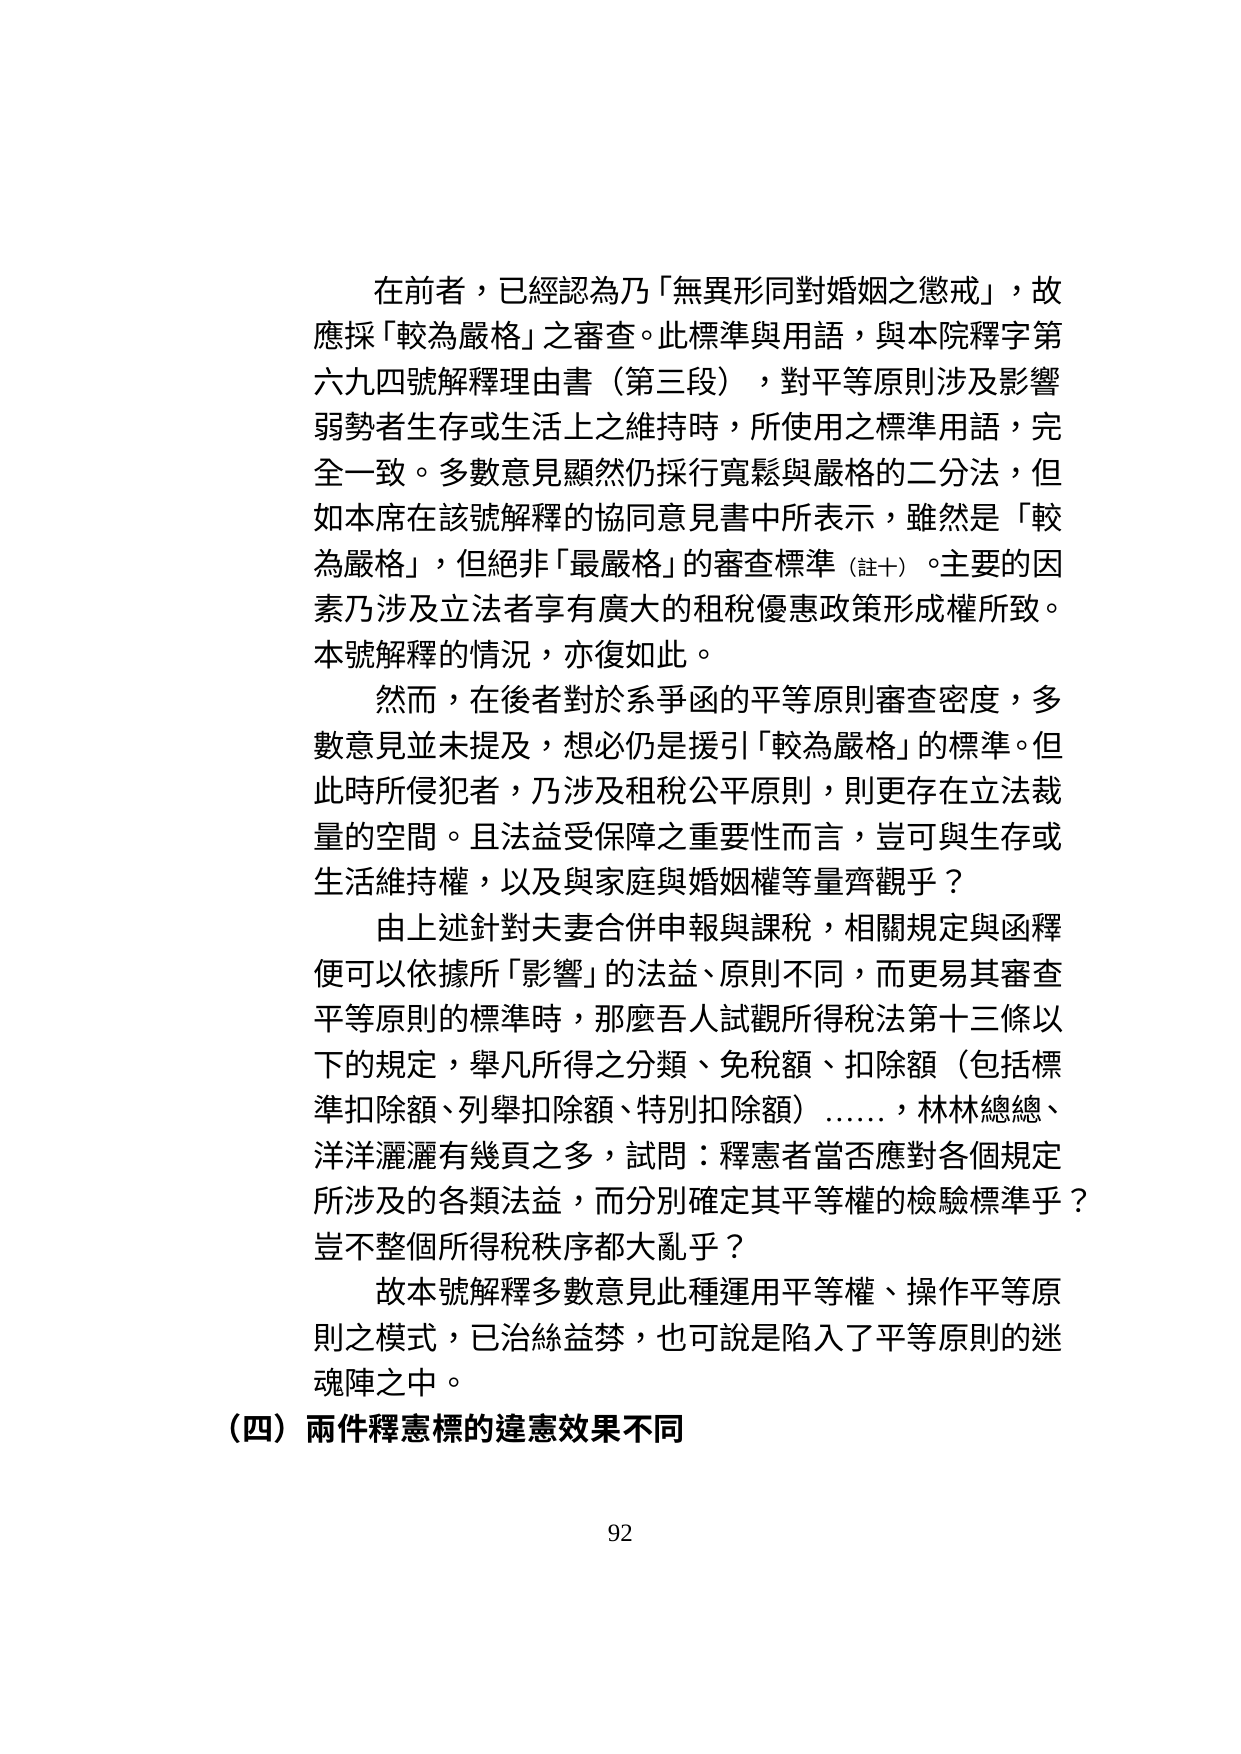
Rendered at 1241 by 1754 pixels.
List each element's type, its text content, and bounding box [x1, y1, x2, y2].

text 由上述針對夫妻合併申報與課稅，相關規定與函釋便可以依據所「影響」的法益、原則不同，而更易其審查平等原則的標準時，那麼吾人試觀所得稅法第十三條以下的規定，舉凡所得之分類、免稅額、扣除額（包括標準扣除額、列舉扣除額、特別扣除額）……，林林總總、洋洋灑灑有幾頁之多，試問：釋憲者當否應對各個規定所涉及的各類法益，而分別確定其平等權的檢驗標準乎？豈不整個所得稅秩序都大亂乎？ [313, 903, 1063, 1267]
text 在前者，已經認為乃「無異形同對婚姻之懲戒」，故應採「較為嚴格」之審查。此標準與用語，與本院釋字第六九四號解釋理由書（第三段），對平等原則涉及影響弱勢者生存或生活上之維持時，所使用之標準用語，完全一致。多數意見顯然仍採行寬鬆與嚴格的二分法，但如本席在該號解釋的協同意見書中所表示，雖然是「較為嚴格」，但絕非「最嚴格」的審查標準（註十）。主要的因素乃涉及立法者享有廣大的租稅優惠政策形成權所致。本號解釋的情況，亦復如此。 [313, 266, 1063, 676]
text 然而，在後者對於系爭函的平等原則審查密度，多數意見並未提及，想必仍是援引「較為嚴格」的標準。但此時所侵犯者，乃涉及租稅公平原則，則更存在立法裁量的空間。且法益受保障之重要性而言，豈可與生存或生活維持權，以及與家庭與婚姻權等量齊觀乎？ [313, 676, 1063, 903]
text （四）兩件釋憲標的違憲效果不同 [210, 1404, 1063, 1449]
text 故本號解釋多數意見此種運用平等權、操作平等原則之模式，已治絲益棼，也可說是陷入了平等原則的迷魂陣之中。 [313, 1267, 1063, 1404]
